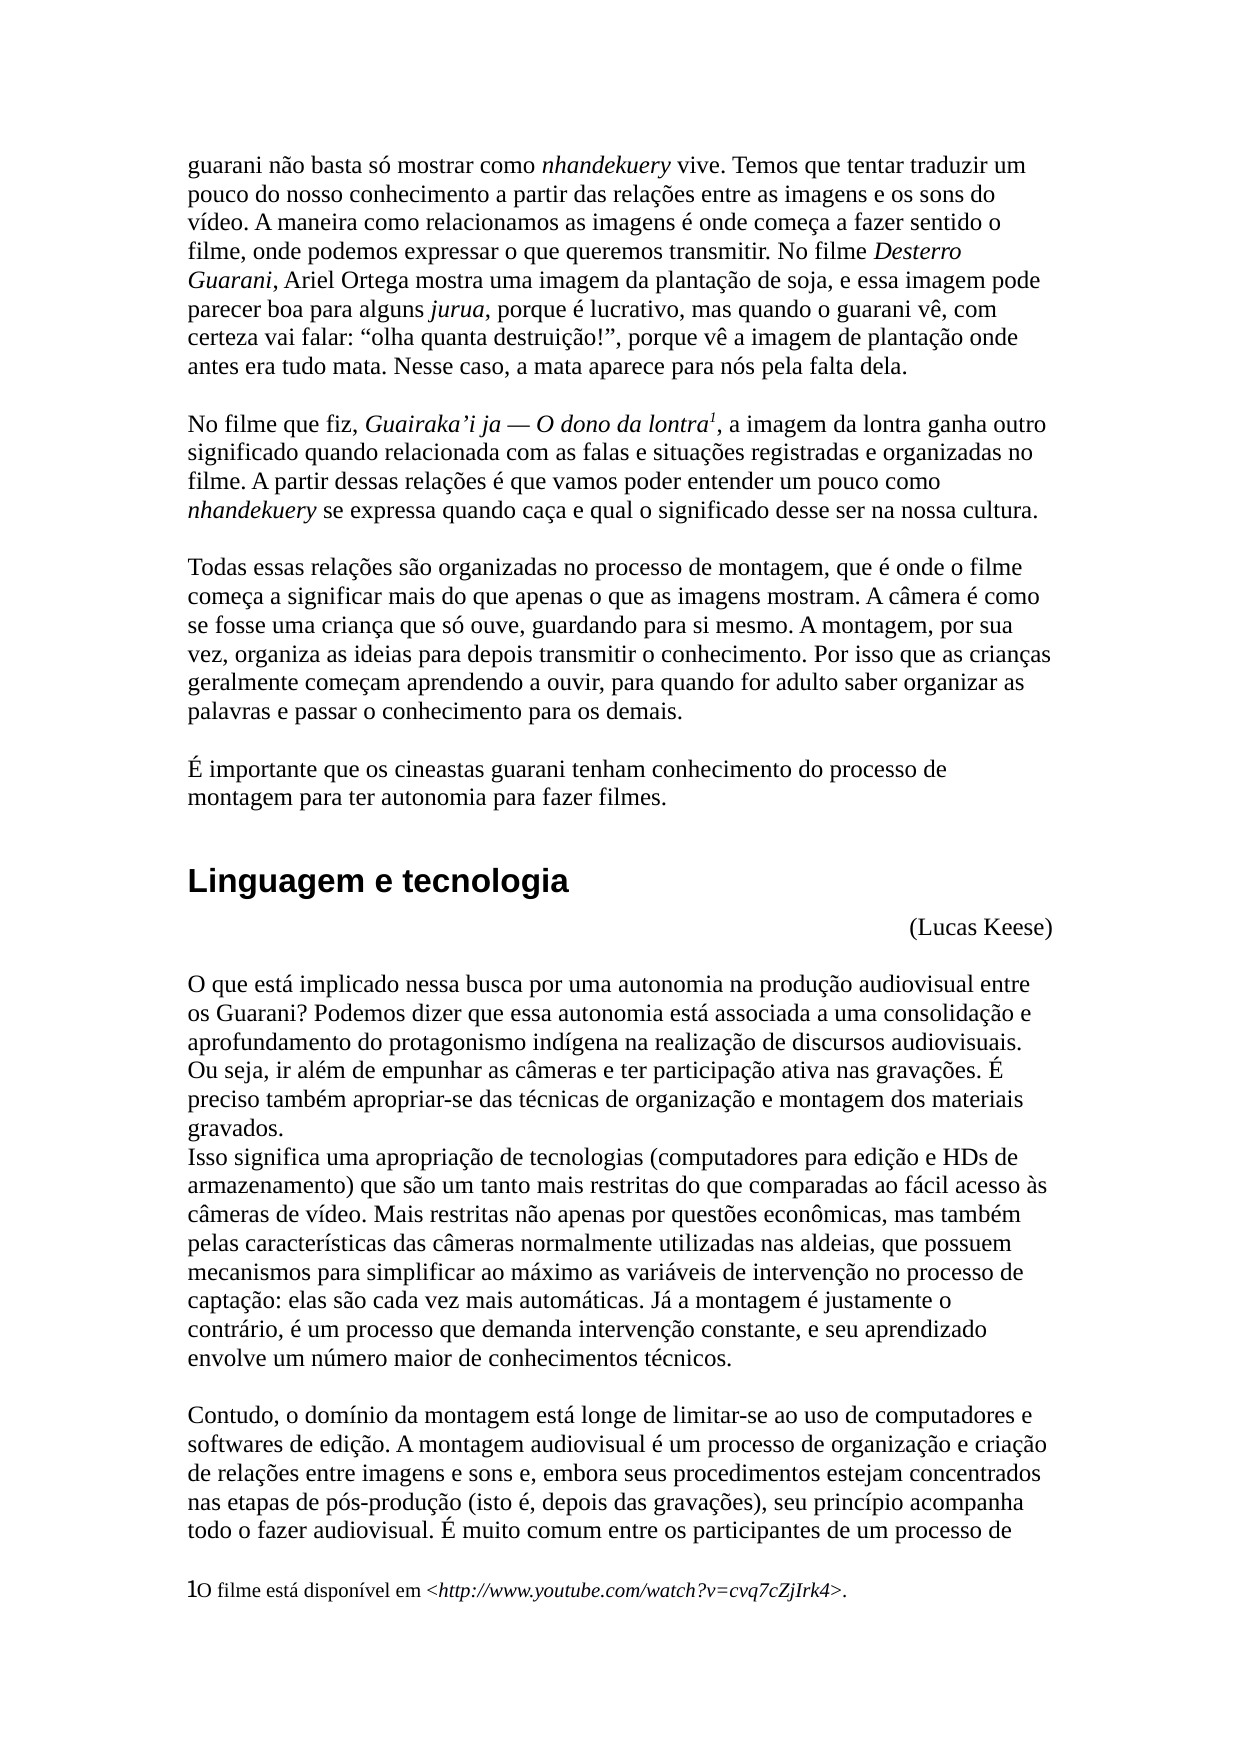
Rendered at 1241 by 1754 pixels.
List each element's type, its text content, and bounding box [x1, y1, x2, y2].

text No filme que fiz, Guairaka’i ja — O dono da lontra, a imagem da lontra ganha outro significado quando relacionada com as falas e situações registradas e organizadas no filme. A partir dessas relações é que vamos poder entender um pouco como nhandekuery se expressa quando caça e qual o significado desse ser na nossa cultura. [187, 409, 1053, 524]
text Linguagem e tecnologia [187, 861, 1053, 899]
text O filme está disponível em <http://www.youtube.com/watch?v=cvq7cZjIrk4>. [187, 1575, 1053, 1604]
text Isso significa uma apropriação de tecnologias (computadores para edição e HDs de armazenamento) que são um tanto mais restritas do que comparadas ao fácil acesso às câmeras de vídeo. Mais restritas não apenas por questões econômicas, mas também pelas características das câmeras normalmente utilizadas nas aldeias, que possuem mecanismos para simplificar ao máximo as variáveis de intervenção no processo de captação: elas são cada vez mais automáticas. Já a montagem é justamente o contrário, é um processo que demanda intervenção constante, e seu aprendizado envolve um número maior de conhecimentos técnicos. [187, 1142, 1053, 1372]
text Contudo, o domínio da montagem está longe de limitar-se ao uso de computadores e softwares de edição. A montagem audiovisual é um processo de organização e criação de relações entre imagens e sons e, embora seus procedimentos estejam concentrados nas etapas de pós-produção (isto é, depois das gravações), seu princípio acompanha todo o fazer audiovisual. É muito comum entre os participantes de um processo de [187, 1401, 1053, 1544]
text O que está implicado nessa busca por uma autonomia na produção audiovisual entre os Guarani? Podemos dizer que essa autonomia está associada a uma consolidação e aprofundamento do protagonismo indígena na realização de discursos audiovisuais. Ou seja, ir além de empunhar as câmeras e ter participação ativa nas gravações. É preciso também apropriar-se das técnicas de organização e montagem dos materiais gravados. [187, 969, 1053, 1142]
text É importante que os cineastas guarani tenham conhecimento do processo de montagem para ter autonomia para fazer filmes. [187, 754, 1053, 811]
text Todas essas relações são organizadas no processo de montagem, que é onde o filme começa a significar mais do que apenas o que as imagens mostram. A câmera é como se fosse uma criança que só ouve, guardando para si mesmo. A montagem, por sua vez, organiza as ideias para depois transmitir o conhecimento. Por isso que as crianças geralmente começam aprendendo a ouvir, para quando for adulto saber organizar as palavras e passar o conhecimento para os demais. [187, 552, 1053, 725]
text (Lucas Keese) [187, 912, 1053, 941]
text guarani não basta só mostrar como nhandekuery vive. Temos que tentar traduzir um pouco do nosso conhecimento a partir das relações entre as imagens e os sons do vídeo. A maneira como relacionamos as imagens é onde começa a fazer sentido o filme, onde podemos expressar o que queremos transmitir. No filme Desterro Guarani, Ariel Ortega mostra uma imagem da plantação de soja, e essa imagem pode parecer boa para alguns jurua, porque é lucrativo, mas quando o guarani vê, com certeza vai falar: “olha quanta destruição!”, porque vê a imagem de plantação onde antes era tudo mata. Nesse caso, a mata aparece para nós pela falta dela. [187, 150, 1053, 380]
